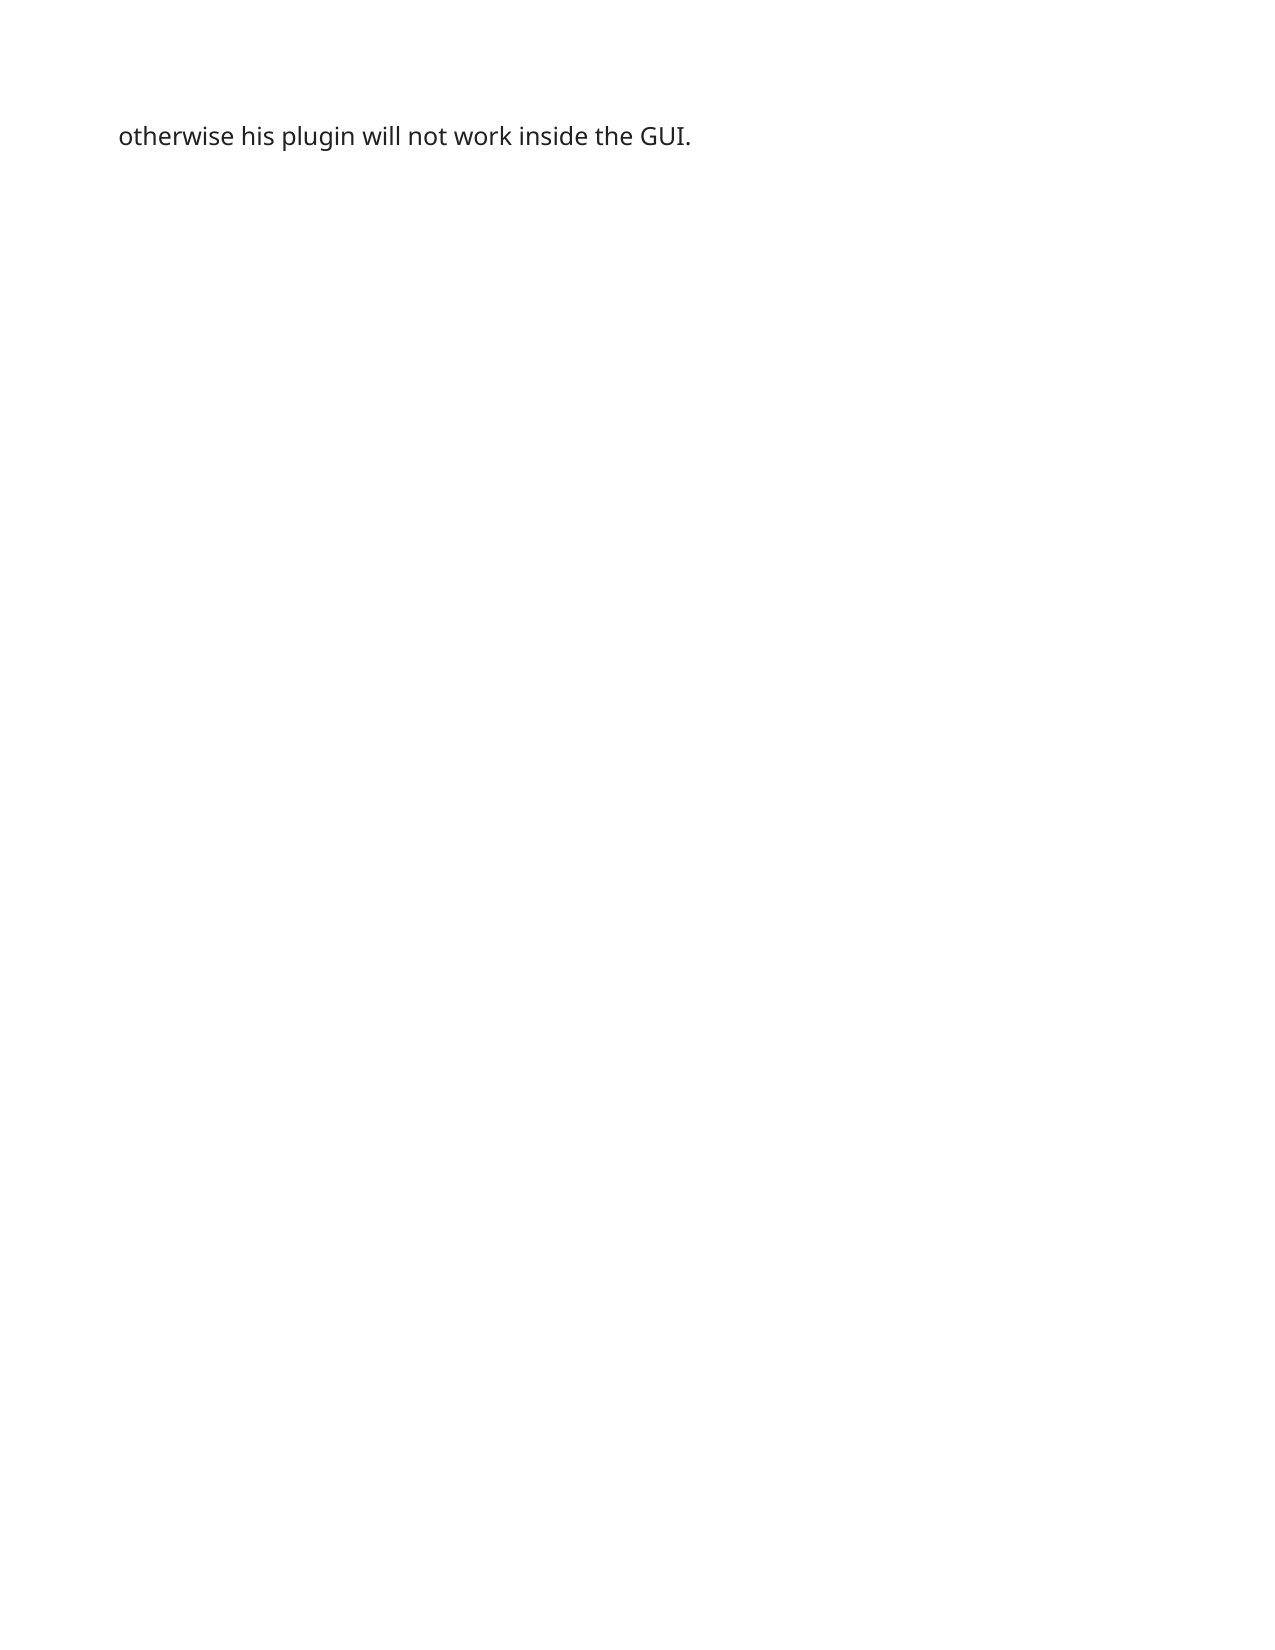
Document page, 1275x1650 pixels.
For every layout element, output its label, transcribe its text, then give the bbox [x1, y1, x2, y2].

text otherwise his plugin will not work inside the GUI. [118, 118, 1157, 152]
